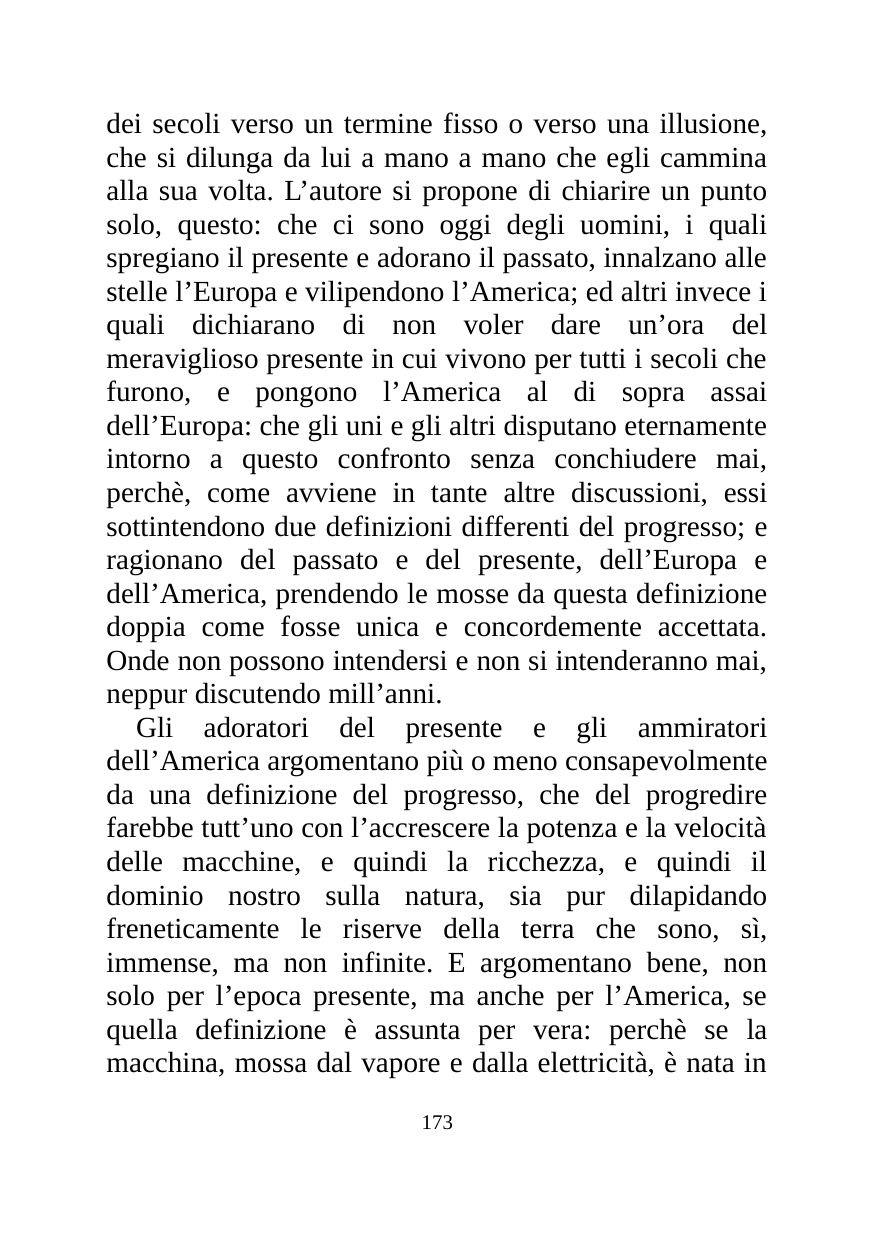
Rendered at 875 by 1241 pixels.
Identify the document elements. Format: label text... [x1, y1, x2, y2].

text Gli adoratori del presente e gli ammiratori dell’America argomentano più o meno consapevolmente da una definizione del progresso, che del progredire farebbe tutt’uno con l’accrescere la potenza e la velocità delle macchine, e quindi la ricchezza, e quindi il dominio nostro sulla natura, sia pur dilapidando freneticamente le riserve della terra che sono, sì, immense, ma non infinite. E argomentano bene, non solo per l’epoca presente, ma anche per l’America, se quella definizione è assunta per vera: perchè se la macchina, mossa dal vapore e dalla elettricità, è nata in [106, 710, 768, 1079]
text dei secoli verso un termine fisso o verso una illusione, che si dilunga da lui a mano a mano che egli cammina alla sua volta. L’autore si propone di chiarire un punto solo, questo: che ci sono oggi degli uomini, i quali spregiano il presente e adorano il passato, innalzano alle stelle l’Europa e vilipendono l’America; ed altri invece i quali dichiarano di non voler dare un’ora del meraviglioso presente in cui vivono per tutti i secoli che furono, e pongono l’America al di sopra assai dell’Europa: che gli uni e gli altri disputano eternamente intorno a questo confronto senza conchiudere mai, perchè, come avviene in tante altre discussioni, essi sottintendono due definizioni differenti del progresso; e ragionano del passato e del presente, dell’Europa e dell’America, prendendo le mosse da questa definizione doppia come fosse unica e concordemente accettata. Onde non possono intendersi e non si intenderanno mai, neppur discutendo mill’anni. [106, 106, 768, 710]
